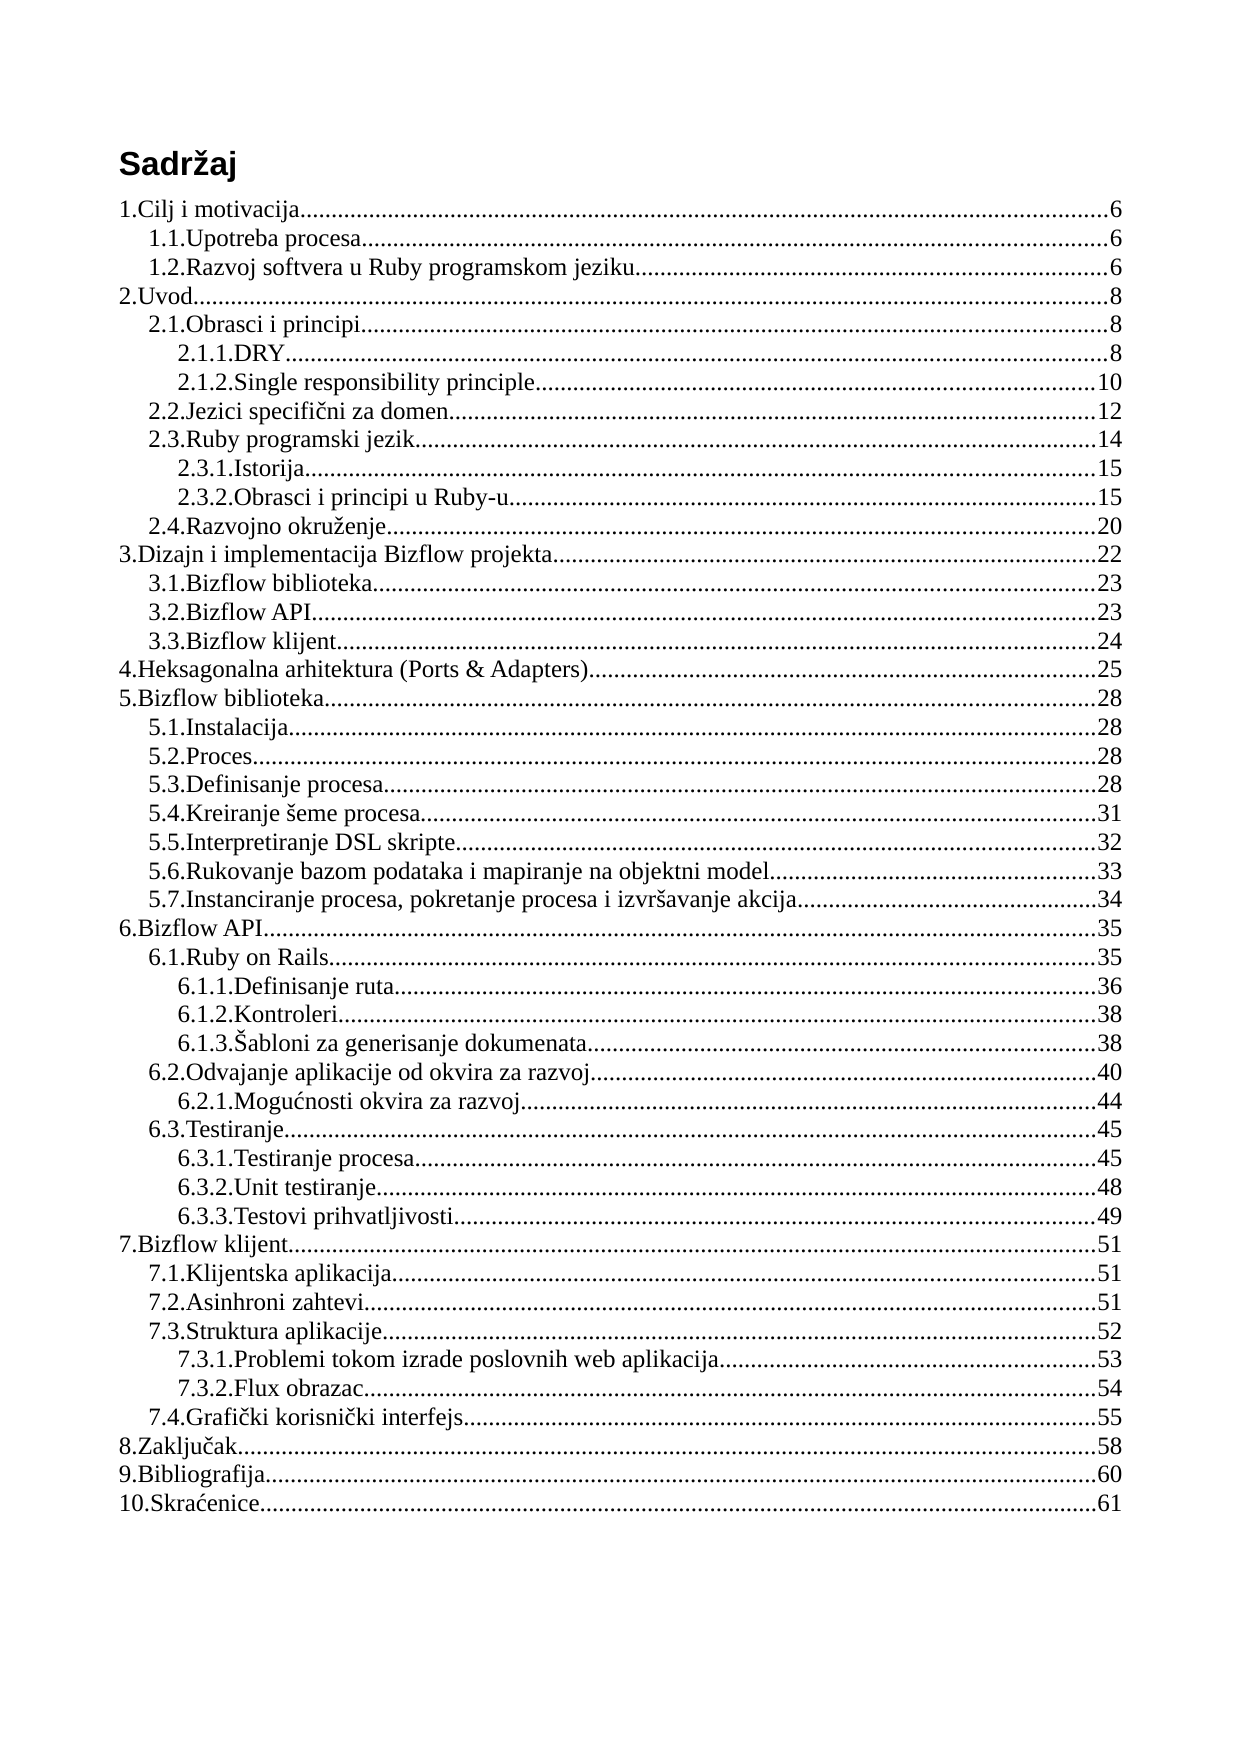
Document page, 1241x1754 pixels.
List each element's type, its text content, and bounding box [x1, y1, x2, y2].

text 7.3.1.Problemi tokom izrade poslovnih web aplikacija 53 [177, 1344, 1122, 1373]
text 6.1.Ruby on Rails 35 [148, 942, 1122, 971]
text 2.1.1.DRY 8 [177, 338, 1122, 367]
text 3.Dizajn i implementacija Bizflow projekta 22 [118, 539, 1122, 568]
text 6.Bizflow API 35 [118, 913, 1122, 942]
text 4.Heksagonalna arhitektura (Ports & Adapters) 25 [118, 654, 1122, 683]
text 10.Skraćenice 61 [118, 1488, 1122, 1517]
text 5.2.Proces 28 [148, 741, 1122, 769]
text 6.1.3.Šabloni za generisanje dokumenata 38 [177, 1028, 1122, 1057]
text 1.1.Upotreba procesa 6 [148, 223, 1122, 252]
text 2.3.2.Obrasci i principi u Ruby-u 15 [177, 482, 1122, 511]
text 5.5.Interpretiranje DSL skripte 32 [148, 827, 1122, 856]
text 7.4.Grafički korisnički interfejs 55 [148, 1402, 1122, 1431]
text 5.7.Instanciranje procesa, pokretanje procesa i izvršavanje akcija 34 [148, 884, 1122, 913]
text 6.3.3.Testovi prihvatljivosti 49 [177, 1201, 1122, 1229]
text 1.2.Razvoj softvera u Ruby programskom jeziku 6 [148, 252, 1122, 281]
text 2.3.1.Istorija 15 [177, 453, 1122, 482]
text 2.1.2.Single responsibility principle 10 [177, 367, 1122, 396]
text 6.3.1.Testiranje procesa 45 [177, 1143, 1122, 1172]
text 2.2.Jezici specifični za domen 12 [148, 396, 1122, 424]
text 2.3.Ruby programski jezik 14 [148, 424, 1122, 453]
text 8.Zaključak 58 [118, 1431, 1122, 1459]
text 6.3.2.Unit testiranje 48 [177, 1172, 1122, 1201]
text 2.Uvod 8 [118, 281, 1122, 309]
text 6.1.1.Definisanje ruta 36 [177, 971, 1122, 999]
text 7.1.Klijentska aplikacija 51 [148, 1258, 1122, 1287]
text 1.Cilj i motivacija 6 [118, 194, 1122, 223]
text 3.2.Bizflow API 23 [148, 597, 1122, 626]
text 3.3.Bizflow klijent 24 [148, 626, 1122, 654]
text 7.3.2.Flux obrazac 54 [177, 1373, 1122, 1402]
text 7.3.Struktura aplikacije 52 [148, 1316, 1122, 1344]
text 3.1.Bizflow biblioteka 23 [148, 568, 1122, 597]
text 6.2.Odvajanje aplikacije od okvira za razvoj 40 [148, 1057, 1122, 1086]
text 5.3.Definisanje procesa 28 [148, 769, 1122, 798]
text 6.2.1.Mogućnosti okvira za razvoj 44 [177, 1086, 1122, 1114]
text 6.3.Testiranje 45 [148, 1114, 1122, 1143]
text 2.1.Obrasci i principi 8 [148, 309, 1122, 338]
text 7.Bizflow klijent 51 [118, 1229, 1122, 1258]
text 5.6.Rukovanje bazom podataka i mapiranje na objektni model 33 [148, 856, 1122, 884]
text 6.1.2.Kontroleri 38 [177, 999, 1122, 1028]
subtitle Sadržaj [118, 143, 1122, 182]
text 5.1.Instalacija 28 [148, 712, 1122, 741]
text 2.4.Razvojno okruženje 20 [148, 511, 1122, 539]
text 7.2.Asinhroni zahtevi 51 [148, 1287, 1122, 1316]
text 5.Bizflow biblioteka 28 [118, 683, 1122, 712]
text 5.4.Kreiranje šeme procesa 31 [148, 798, 1122, 827]
text 9.Bibliografija 60 [118, 1459, 1122, 1488]
